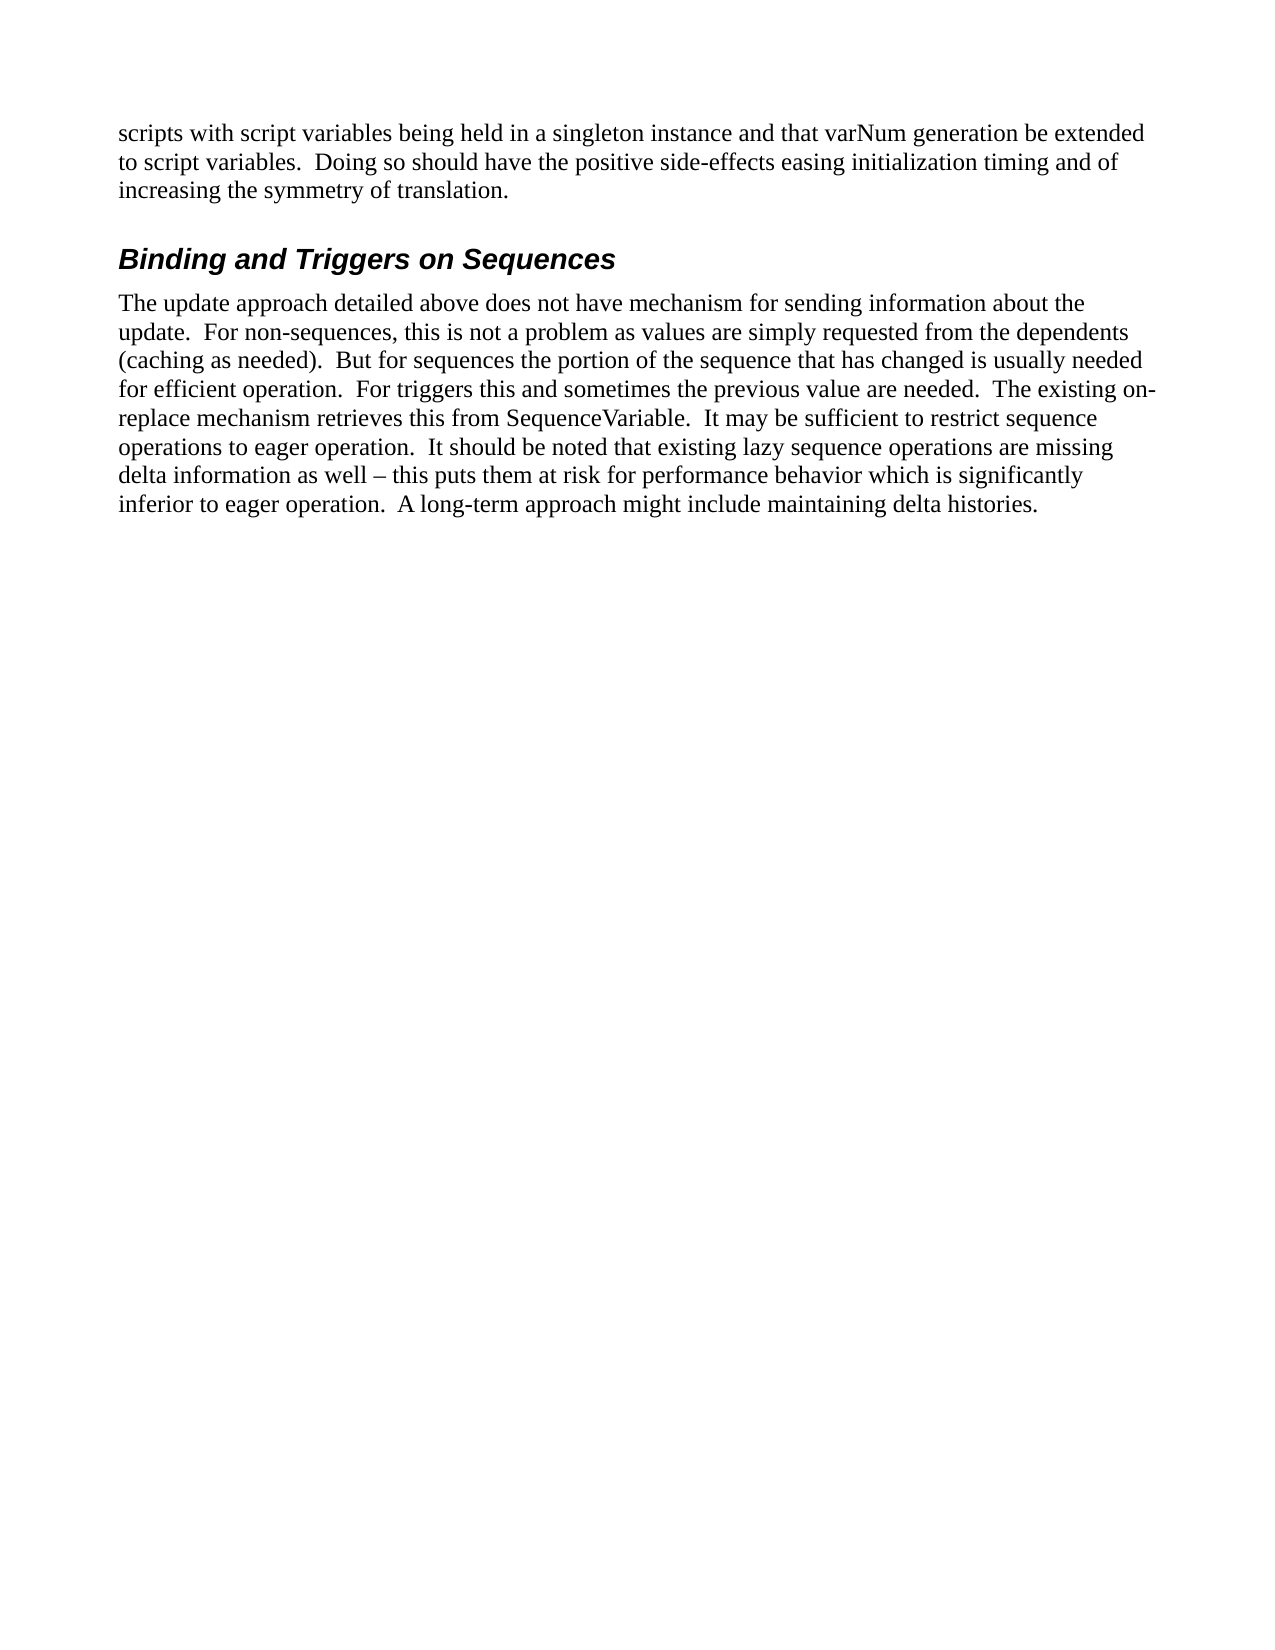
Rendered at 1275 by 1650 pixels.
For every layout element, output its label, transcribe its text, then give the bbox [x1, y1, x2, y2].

subtitle Binding and Triggers on Sequences [118, 242, 1157, 275]
text The update approach detailed above does not have mechanism for sending information about the update. For non-sequences, this is not a problem as values are simply requested from the dependents (caching as needed). But for sequences the portion of the sequence that has changed is usually needed for efficient operation. For triggers this and sometimes the previous value are needed. The existing on-replace mechanism retrieves this from SequenceVariable. It may be sufficient to restrict sequence operations to eager operation. It should be noted that existing lazy sequence operations are missing delta information as well – this puts them at risk for performance behavior which is significantly inferior to eager operation. A long-term approach might include maintaining delta histories. [118, 288, 1157, 518]
text scripts with script variables being held in a singleton instance and that varNum generation be extended to script variables. Doing so should have the positive side-effects easing initialization timing and of increasing the symmetry of translation. [118, 118, 1157, 204]
